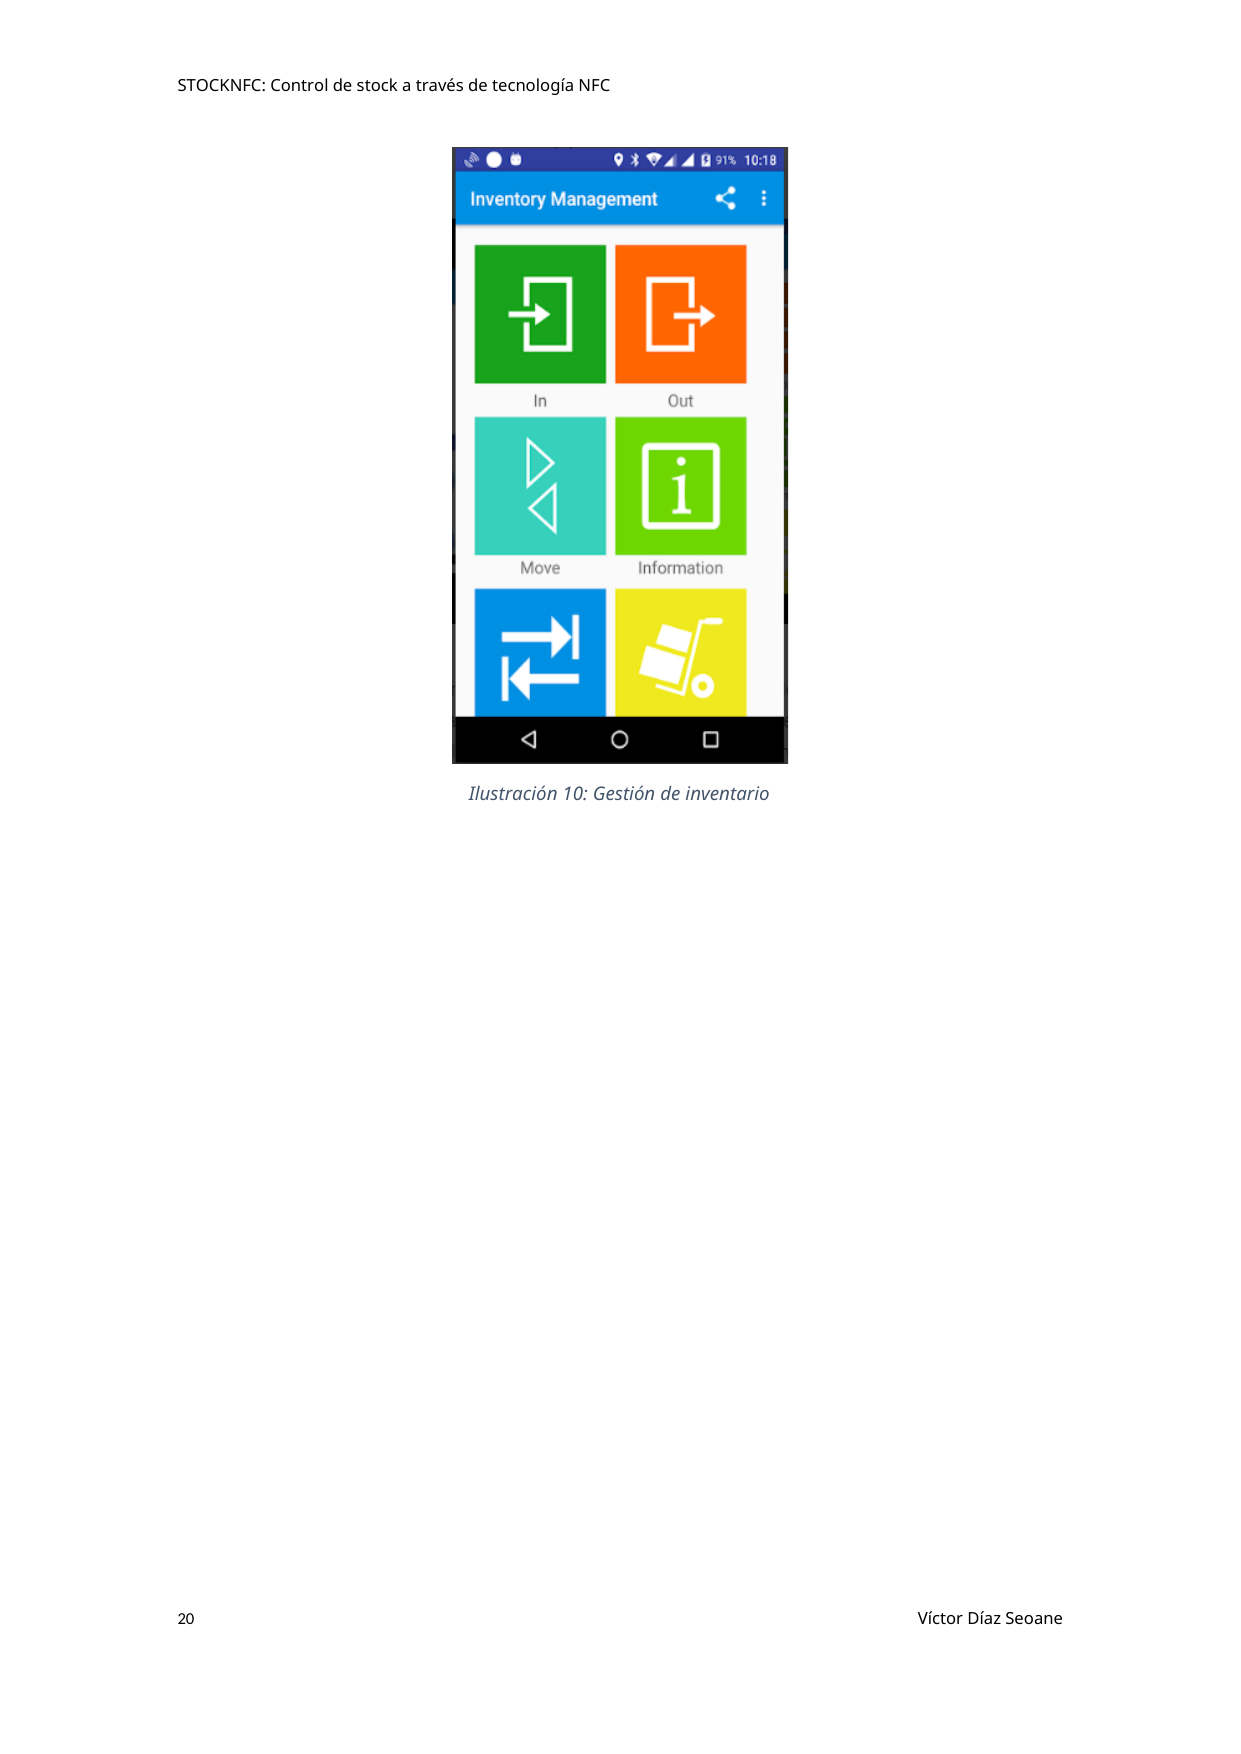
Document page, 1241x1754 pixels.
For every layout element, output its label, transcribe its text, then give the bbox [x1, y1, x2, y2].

text Ilustración 10: Gestión de inventario [177, 781, 1063, 806]
